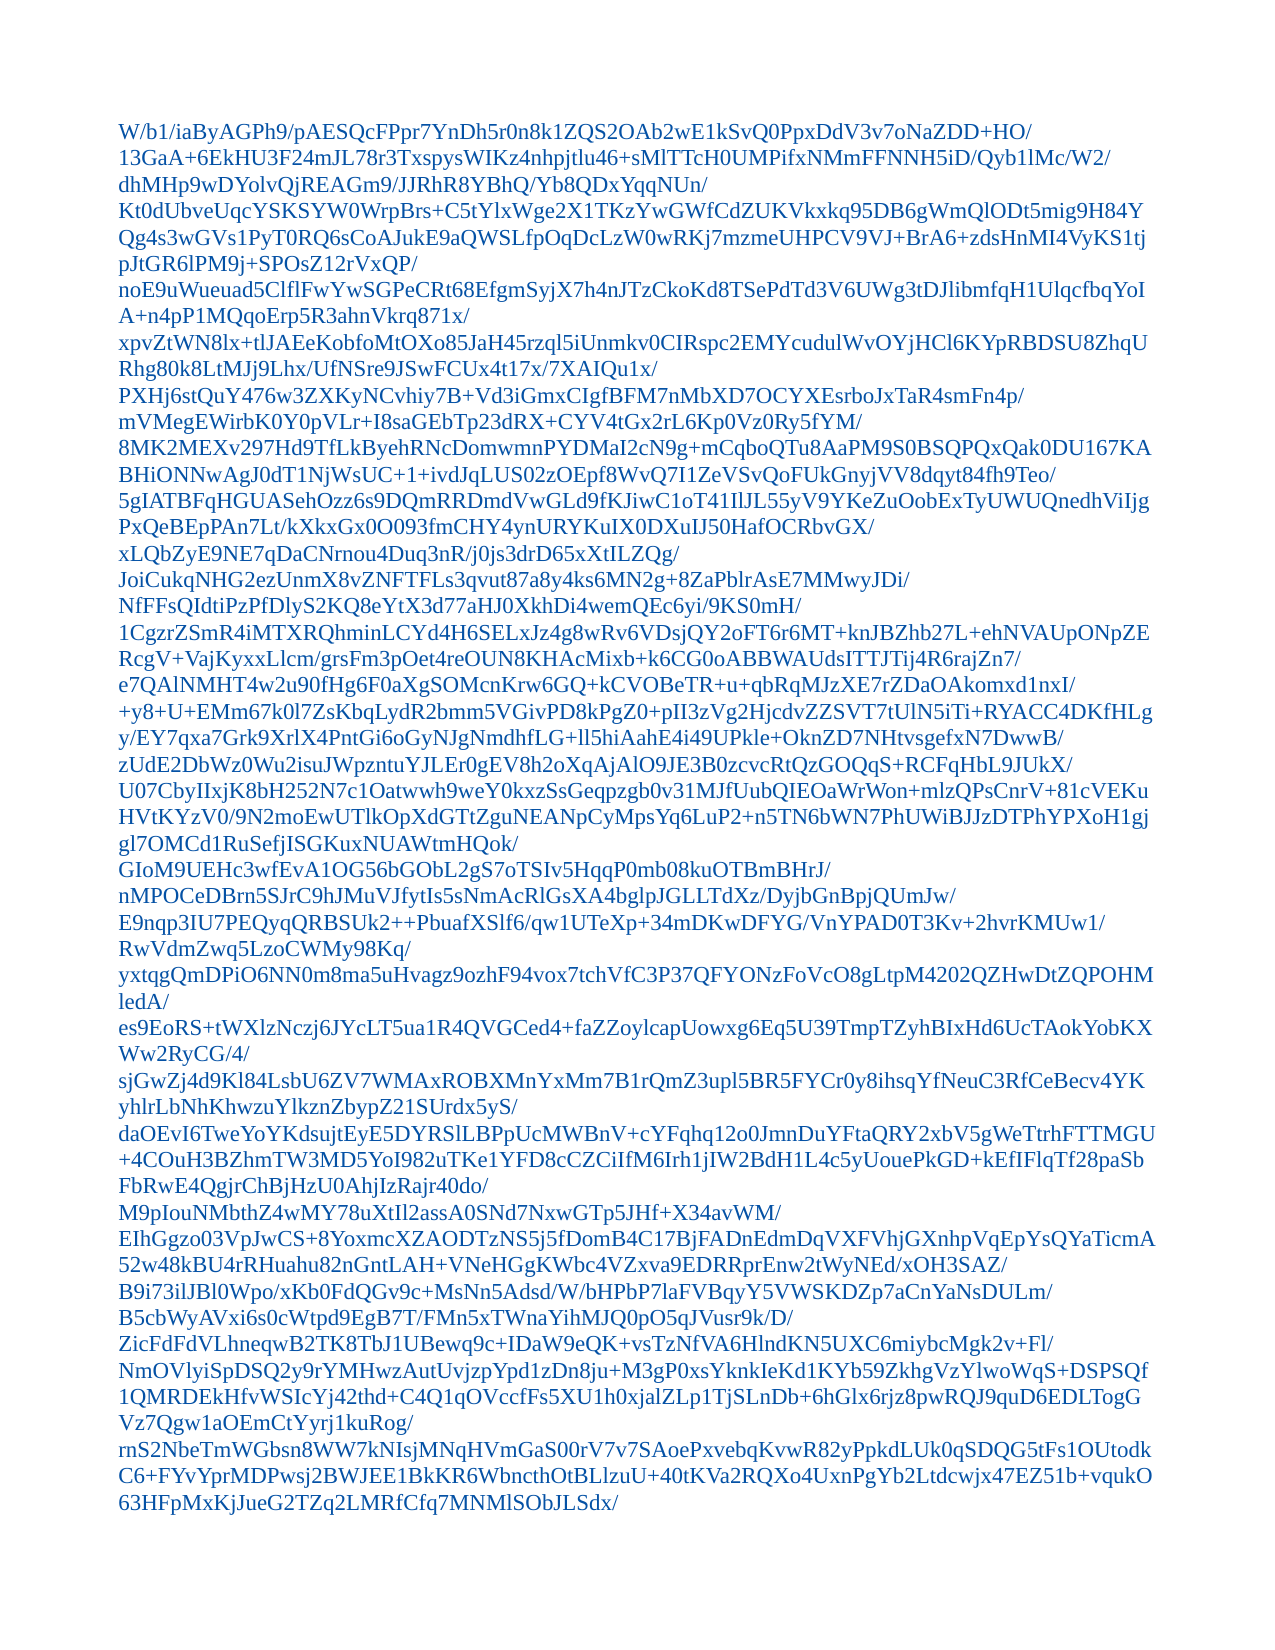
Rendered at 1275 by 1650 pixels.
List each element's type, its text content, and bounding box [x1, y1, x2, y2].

text W/b1/iaByAGPh9/pAESQcFPpr7YnDh5r0n8k1ZQS2OAb2wE1kSvQ0PpxDdV3v7oNaZDD+HO/13GaA+6EkHU3F24mJL78r3TxspysWIKz4nhpjtlu46+sMlTTcH0UMPifxNMmFFNNH5iD/Qyb1lMc/W2/dhMHp9wDYolvQjREAGm9/JJRhR8YBhQ/Yb8QDxYqqNUn/Kt0dUbveUqcYSKSYW0WrpBrs+C5tYlxWge2X1TKzYwGWfCdZUKVkxkq95DB6gWmQlODt5mig9H84YQg4s3wGVs1PyT0RQ6sCoAJukE9aQWSLfpOqDcLzW0wRKj7mzmeUHPCV9VJ+BrA6+zdsHnMI4VyKS1tjpJtGR6lPM9j+SPOsZ12rVxQP/noE9uWueuad5ClflFwYwSGPeCRt68EfgmSyjX7h4nJTzCkoKd8TSePdTd3V6UWg3tDJlibmfqH1UlqcfbqYoIA+n4pP1MQqoErp5R3ahnVkrq871x/xpvZtWN8lx+tlJAEeKobfoMtOXo85JaH45rzql5iUnmkv0CIRspc2EMYcudulWvOYjHCl6KYpRBDSU8ZhqURhg80k8LtMJj9Lhx/UfNSre9JSwFCUx4t17x/7XAIQu1x/PXHj6stQuY476w3ZXKyNCvhiy7B+Vd3iGmxCIgfBFM7nMbXD7OCYXEsrboJxTaR4smFn4p/mVMegEWirbK0Y0pVLr+I8saGEbTp23dRX+CYV4tGx2rL6Kp0Vz0Ry5fYM/8MK2MEXv297Hd9TfLkByehRNcDomwmnPYDMaI2cN9g+mCqboQTu8AaPM9S0BSQPQxQak0DU167KABHiONNwAgJ0dT1NjWsUC+1+ivdJqLUS02zOEpf8WvQ7I1ZeVSvQoFUkGnyjVV8dqyt84fh9Teo/5gIATBFqHGUASehOzz6s9DQmRRDmdVwGLd9fKJiwC1oT41IlJL55yV9YKeZuOobExTyUWUQnedhViIjgPxQeBEpPAn7Lt/kXkxGx0O093fmCHY4ynURYKuIX0DXuIJ50HafOCRbvGX/xLQbZyE9NE7qDaCNrnou4Duq3nR/j0js3drD65xXtILZQg/JoiCukqNHG2ezUnmX8vZNFTFLs3qvut87a8y4ks6MN2g+8ZaPblrAsE7MMwyJDi/NfFFsQIdtiPzPfDlyS2KQ8eYtX3d77aHJ0XkhDi4wemQEc6yi/9KS0mH/1CgzrZSmR4iMTXRQhminLCYd4H6SELxJz4g8wRv6VDsjQY2oFT6r6MT+knJBZhb27L+ehNVAUpONpZERcgV+VajKyxxLlcm/grsFm3pOet4reOUN8KHAcMixb+k6CG0oABBWAUdsITTJTij4R6rajZn7/e7QAlNMHT4w2u90fHg6F0aXgSOMcnKrw6GQ+kCVOBeTR+u+qbRqMJzXE7rZDaOAkomxd1nxI/+y8+U+EMm67k0l7ZsKbqLydR2bmm5VGivPD8kPgZ0+pII3zVg2HjcdvZZSVT7tUlN5iTi+RYACC4DKfHLgy/EY7qxa7Grk9XrlX4PntGi6oGyNJgNmdhfLG+ll5hiAahE4i49UPkle+OknZD7NHtvsgefxN7DwwB/zUdE2DbWz0Wu2isuJWpzntuYJLEr0gEV8h2oXqAjAlO9JE3B0zcvcRtQzGOQqS+RCFqHbL9JUkX/U07CbyIIxjK8bH252N7c1Oatwwh9weY0kxzSsGeqpzgb0v31MJfUubQIEOaWrWon+mlzQPsCnrV+81cVEKuHVtKYzV0/9N2moEwUTlkOpXdGTtZguNEANpCyMpsYq6LuP2+n5TN6bWN7PhUWiBJJzDTPhYPXoH1gjgl7OMCd1RuSefjISGKuxNUAWtmHQok/GIoM9UEHc3wfEvA1OG56bGObL2gS7oTSIv5HqqP0mb08kuOTBmBHrJ/nMPOCeDBrn5SJrC9hJMuVJfytIs5sNmAcRlGsXA4bglpJGLLTdXz/DyjbGnBpjQUmJw/E9nqp3IU7PEQyqQRBSUk2++PbuafXSlf6/qw1UTeXp+34mDKwDFYG/VnYPAD0T3Kv+2hvrKMUw1/RwVdmZwq5LzoCWMy98Kq/yxtqgQmDPiO6NN0m8ma5uHvagz9ozhF94vox7tchVfC3P37QFYONzFoVcO8gLtpM4202QZHwDtZQPOHMledA/es9EoRS+tWXlzNczj6JYcLT5ua1R4QVGCed4+faZZoylcapUowxg6Eq5U39TmpTZyhBIxHd6UcTAokYobKXWw2RyCG/4/sjGwZj4d9Kl84LsbU6ZV7WMAxROBXMnYxMm7B1rQmZ3upl5BR5FYCr0y8ihsqYfNeuC3RfCeBecv4YKyhlrLbNhKhwzuYlkznZbypZ21SUrdx5yS/daOEvI6TweYoYKdsujtEyE5DYRSlLBPpUcMWBnV+cYFqhq12o0JmnDuYFtaQRY2xbV5gWeTtrhFTTMGU+4COuH3BZhmTW3MD5YoI982uTKe1YFD8cCZCiIfM6Irh1jIW2BdH1L4c5yUouePkGD+kEfIFlqTf28paSbFbRwE4QgjrChBjHzU0AhjIzRajr40do/M9pIouNMbthZ4wMY78uXtIl2assA0SNd7NxwGTp5JHf+X34avWM/EIhGgzo03VpJwCS+8YoxmcXZAODTzNS5j5fDomB4C17BjFADnEdmDqVXFVhjGXnhpVqEpYsQYaTicmA52w48kBU4rRHuahu82nGntLAH+VNeHGgKWbc4VZxva9EDRRprEnw2tWyNEd/xOH3SAZ/B9i73ilJBl0Wpo/xKb0FdQGv9c+MsNn5Adsd/W/bHPbP7laFVBqyY5VWSKDZp7aCnYaNsDULm/B5cbWyAVxi6s0cWtpd9EgB7T/FMn5xTWnaYihMJQ0pO5qJVusr9k/D/ZicFdFdVLhneqwB2TK8TbJ1UBewq9c+IDaW9eQK+vsTzNfVA6HlndKN5UXC6miybcMgk2v+Fl/NmOVlyiSpDSQ2y9rYMHwzAutUvjzpYpd1zDn8ju+M3gP0xsYknkIeKd1KYb59ZkhgVzYlwoWqS+DSPSQf1QMRDEkHfvWSIcYj42thd+C4Q1qOVccfFs5XU1h0xjalZLp1TjSLnDb+6hGlx6rjz8pwRQJ9quD6EDLTogGVz7Qgw1aOEmCtYyrj1kuRog/rnS2NbeTmWGbsn8WW7kNIsjMNqHVmGaS00rV7v7SAoePxvebqKvwR82yPpkdLUk0qSDQG5tFs1OUtodkC6+FYvYprMDPwsj2BWJEE1BkKR6WbncthOtBLlzuU+40tKVa2RQXo4UxnPgYb2Ltdcwjx47EZ51b+vqukO63HFpMxKjJueG2TZq2LMRfCfq7MNMlSObJLSdx/ [118, 118, 1157, 1515]
